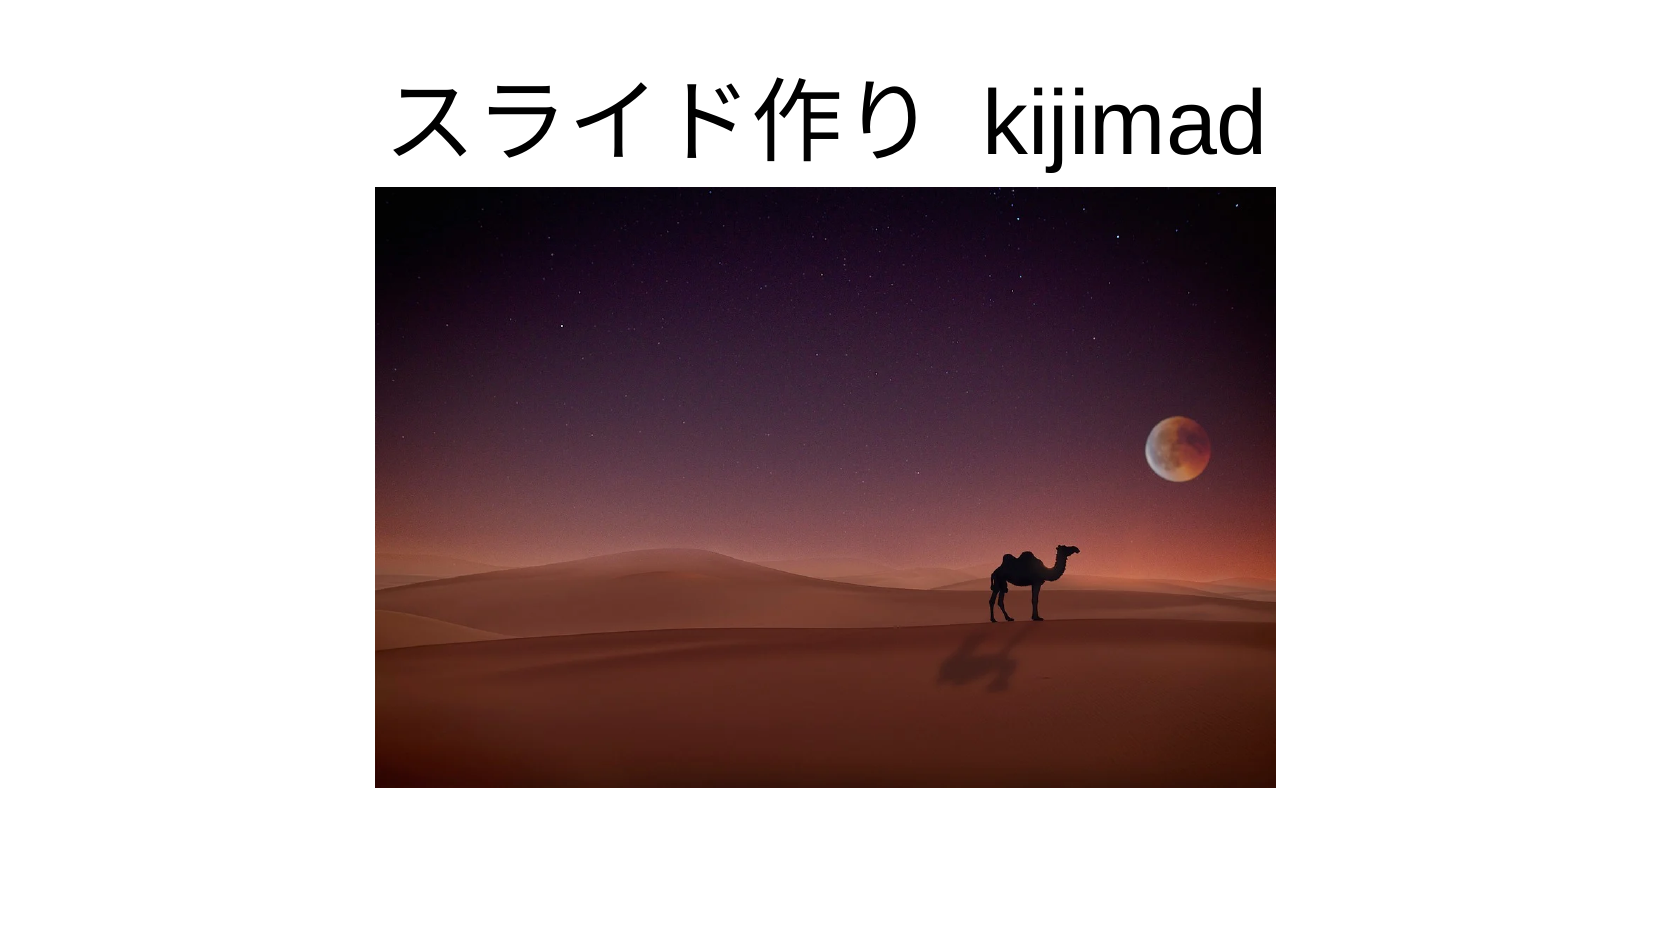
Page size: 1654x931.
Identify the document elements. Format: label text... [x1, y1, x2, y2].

title スライド作り kijimad [82, 37, 1571, 193]
picture [375, 187, 1276, 788]
